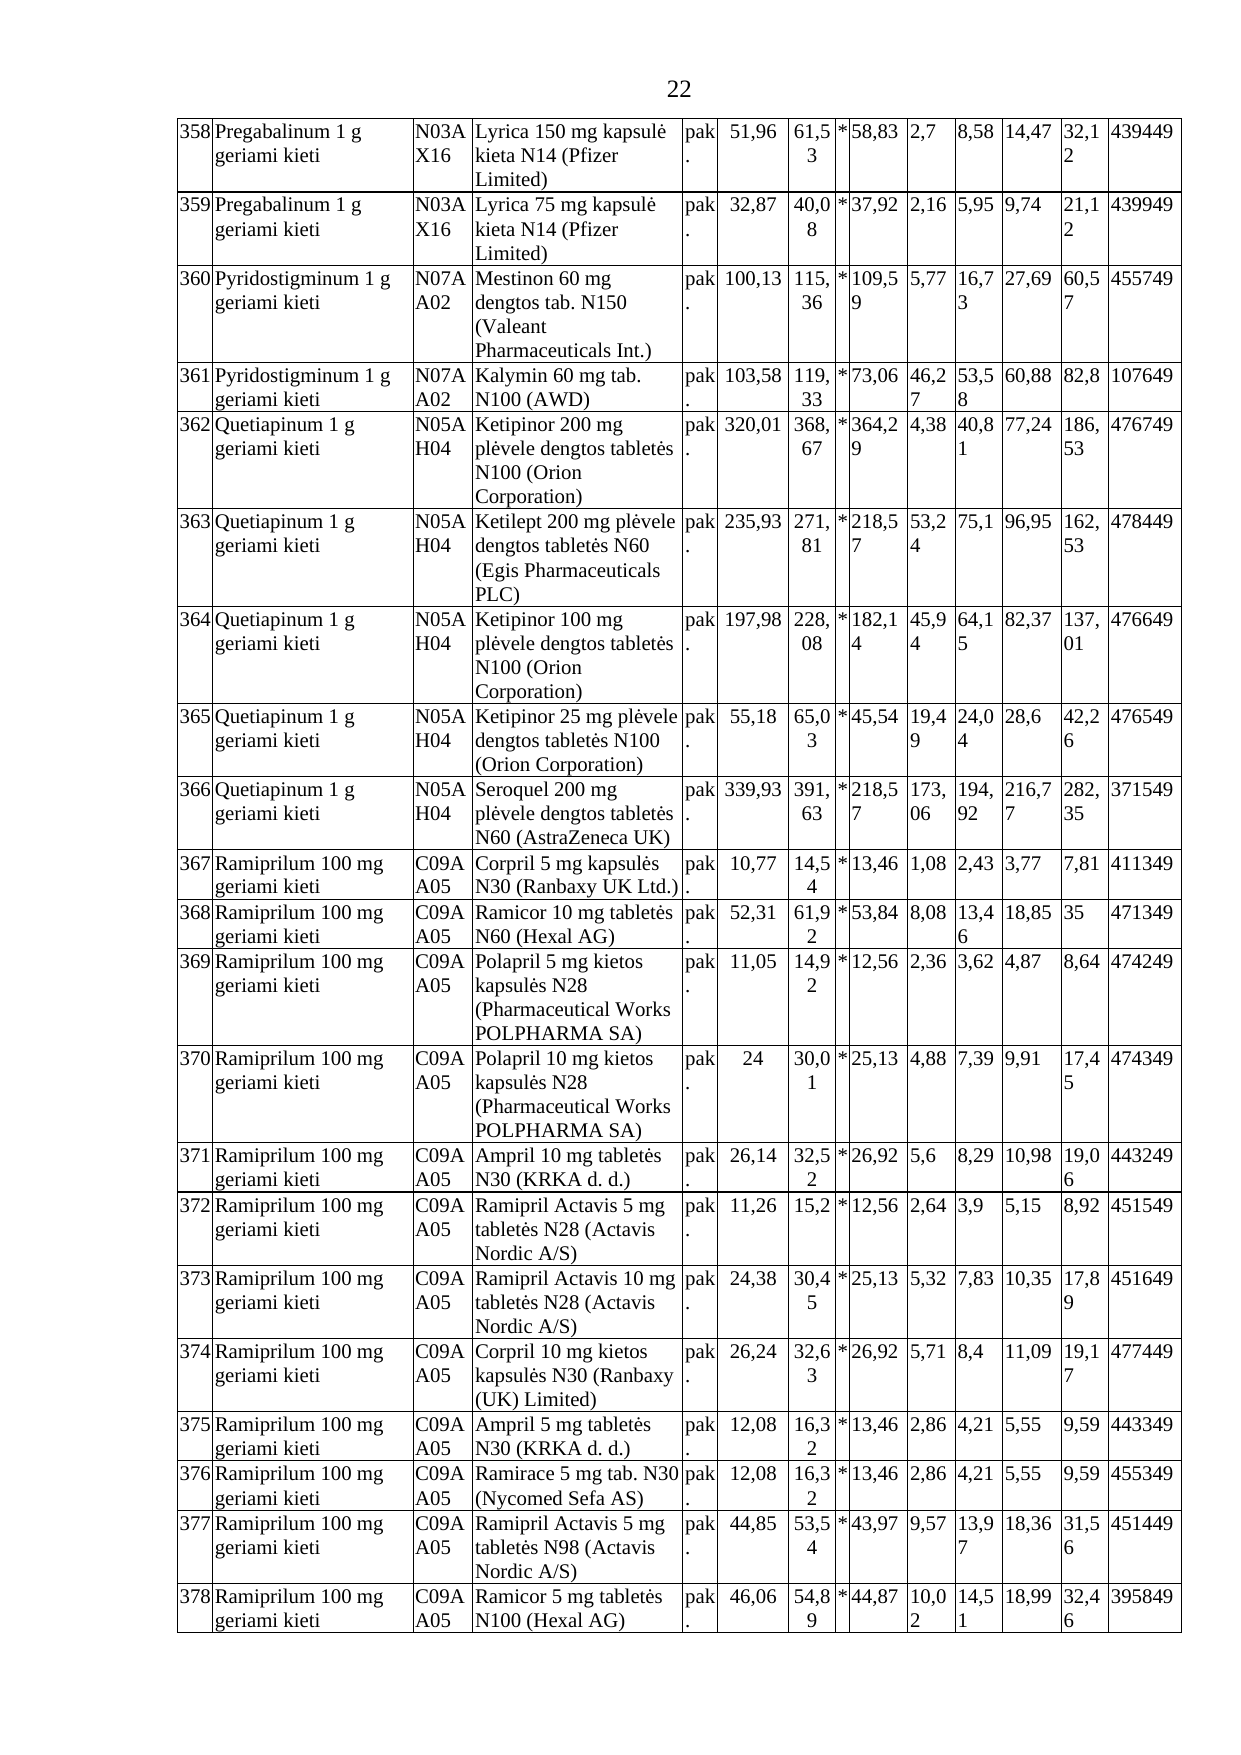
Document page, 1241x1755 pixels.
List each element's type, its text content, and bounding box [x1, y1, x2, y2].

table_cell 235,93 [718, 509, 788, 606]
table_cell 4,21 [956, 1461, 1002, 1509]
table_cell 25,13 [850, 1046, 907, 1142]
table_cell * [836, 1412, 849, 1460]
table_cell Ketipinor 100 mg plėvele dengtos tabletės N100 (Orion Corporation) [473, 607, 682, 703]
table_cell 320,01 [718, 412, 788, 508]
table_cell C09AA05 [414, 1584, 472, 1632]
table_cell 13,46 [850, 850, 907, 898]
table_cell 45,54 [850, 704, 907, 776]
table_cell pak. [683, 1511, 717, 1583]
table_cell 5,55 [1003, 1461, 1061, 1509]
table_cell Ramiprilum 100 mg geriami kieti [213, 1412, 413, 1460]
table_cell Corpril 10 mg kietos kapsulės N30 (Ranbaxy (UK) Limited) [473, 1339, 682, 1411]
table_cell 32,52 [789, 1143, 835, 1191]
table_cell Ramiprilum 100 mg geriami kieti [213, 949, 413, 1045]
table_cell 12,08 [718, 1461, 788, 1509]
table_cell N05AH04 [414, 607, 472, 703]
table_cell 2,36 [908, 949, 955, 1045]
table_cell Pregabalinum 1 g geriami kieti [213, 119, 413, 191]
table_cell 359 [178, 193, 212, 264]
table_cell 478449 [1109, 509, 1181, 606]
table_cell pak. [683, 193, 717, 264]
table_cell 12,56 [850, 949, 907, 1045]
table_cell * [836, 704, 849, 776]
table_cell pak. [683, 1266, 717, 1338]
table_cell 77,24 [1003, 412, 1061, 508]
table_cell * [836, 193, 849, 264]
table_cell * [836, 412, 849, 508]
table_cell 10,77 [718, 850, 788, 898]
table_cell 2,64 [908, 1193, 955, 1265]
table_cell 375 [178, 1412, 212, 1460]
table_cell pak. [683, 949, 717, 1045]
table_cell 2,16 [908, 193, 955, 264]
table_cell Kalymin 60 mg tab. N100 (AWD) [473, 363, 682, 411]
table_cell 25,13 [850, 1266, 907, 1338]
table_cell C09AA05 [414, 1143, 472, 1191]
table_cell 369 [178, 949, 212, 1045]
table_cell 5,55 [1003, 1412, 1061, 1460]
table_cell pak. [683, 900, 717, 948]
table_cell 24,38 [718, 1266, 788, 1338]
table_cell 26,92 [850, 1339, 907, 1411]
table_cell * [836, 1046, 849, 1142]
table_cell 5,32 [908, 1266, 955, 1338]
table_cell Ramiprilum 100 mg geriami kieti [213, 1266, 413, 1338]
table_cell pak. [683, 412, 717, 508]
table_cell 474349 [1109, 1046, 1181, 1142]
table_cell 339,93 [718, 777, 788, 849]
table_cell Lyrica 150 mg kapsulė kieta N14 (Pfizer Limited) [473, 119, 682, 191]
table_cell 32,12 [1062, 119, 1108, 191]
table_cell 21,12 [1062, 193, 1108, 264]
table_cell 19,06 [1062, 1143, 1108, 1191]
table_cell 194,92 [956, 777, 1002, 849]
table_cell 216,77 [1003, 777, 1061, 849]
table_cell pak. [683, 363, 717, 411]
table_cell Ramipril Actavis 5 mg tabletės N98 (Actavis Nordic A/S) [473, 1511, 682, 1583]
table_cell * [836, 1266, 849, 1338]
table_cell C09AA05 [414, 1511, 472, 1583]
table_cell 19,17 [1062, 1339, 1108, 1411]
table_cell 451449 [1109, 1511, 1181, 1583]
table_cell N05AH04 [414, 777, 472, 849]
table_cell 14,92 [789, 949, 835, 1045]
table_cell Ramicor 5 mg tabletės N100 (Hexal AG) [473, 1584, 682, 1632]
table_cell pak. [683, 1339, 717, 1411]
table_cell 45,94 [908, 607, 955, 703]
table_cell 391,63 [789, 777, 835, 849]
table_cell pak. [683, 1584, 717, 1632]
table_cell Quetiapinum 1 g geriami kieti [213, 509, 413, 606]
table_cell 476549 [1109, 704, 1181, 776]
table_cell 186,53 [1062, 412, 1108, 508]
table_cell * [836, 509, 849, 606]
table_cell 28,6 [1003, 704, 1061, 776]
table_cell Ramiprilum 100 mg geriami kieti [213, 850, 413, 898]
table_cell 55,18 [718, 704, 788, 776]
table_cell Ramirace 5 mg tab. N30 (Nycomed Sefa AS) [473, 1461, 682, 1509]
table_cell 358 [178, 119, 212, 191]
table_cell 443249 [1109, 1143, 1181, 1191]
table_cell Quetiapinum 1 g geriami kieti [213, 777, 413, 849]
table_cell * [836, 119, 849, 191]
table_cell 5,15 [1003, 1193, 1061, 1265]
table_cell 3,9 [956, 1193, 1002, 1265]
table_cell 12,56 [850, 1193, 907, 1265]
table_cell N03AX16 [414, 119, 472, 191]
table_cell pak. [683, 1193, 717, 1265]
table_cell 10,02 [908, 1584, 955, 1632]
table_cell 40,08 [789, 193, 835, 264]
table_cell 17,89 [1062, 1266, 1108, 1338]
table_cell 18,36 [1003, 1511, 1061, 1583]
table_cell 395849 [1109, 1584, 1181, 1632]
table_cell 115,36 [789, 266, 835, 362]
table_cell 218,57 [850, 777, 907, 849]
table_cell 376 [178, 1461, 212, 1509]
table_cell N03AX16 [414, 193, 472, 264]
table_cell 367 [178, 850, 212, 898]
table_cell 42,26 [1062, 704, 1108, 776]
table_cell 64,15 [956, 607, 1002, 703]
table_cell * [836, 949, 849, 1045]
table_cell Seroquel 200 mg plėvele dengtos tabletės N60 (AstraZeneca UK) [473, 777, 682, 849]
table_cell N05AH04 [414, 509, 472, 606]
table_cell 471349 [1109, 900, 1181, 948]
table_cell 5,77 [908, 266, 955, 362]
table_cell 197,98 [718, 607, 788, 703]
table_cell 58,83 [850, 119, 907, 191]
table_cell 370 [178, 1046, 212, 1142]
table_cell 7,81 [1062, 850, 1108, 898]
table_cell 9,59 [1062, 1461, 1108, 1509]
table_cell 11,09 [1003, 1339, 1061, 1411]
table_cell 363 [178, 509, 212, 606]
table_cell pak. [683, 266, 717, 362]
table_cell 11,26 [718, 1193, 788, 1265]
table_cell 13,97 [956, 1511, 1002, 1583]
table_cell Pregabalinum 1 g geriami kieti [213, 193, 413, 264]
table_cell Ampril 5 mg tabletės N30 (KRKA d. d.) [473, 1412, 682, 1460]
table_cell pak. [683, 119, 717, 191]
table_cell 32,46 [1062, 1584, 1108, 1632]
table_cell 451549 [1109, 1193, 1181, 1265]
table_cell * [836, 607, 849, 703]
table_cell Ketipinor 200 mg plėvele dengtos tabletės N100 (Orion Corporation) [473, 412, 682, 508]
table_cell 377 [178, 1511, 212, 1583]
table_cell 96,95 [1003, 509, 1061, 606]
table_cell 2,86 [908, 1412, 955, 1460]
table_cell Ramiprilum 100 mg geriami kieti [213, 1461, 413, 1509]
table_cell 373 [178, 1266, 212, 1338]
table_cell 37,92 [850, 193, 907, 264]
table_cell 8,29 [956, 1143, 1002, 1191]
table_cell * [836, 1143, 849, 1191]
table_cell 182,14 [850, 607, 907, 703]
table_cell 11,05 [718, 949, 788, 1045]
table_cell 32,63 [789, 1339, 835, 1411]
table_cell 7,83 [956, 1266, 1002, 1338]
table_cell 16,73 [956, 266, 1002, 362]
table_cell N05AH04 [414, 704, 472, 776]
table_cell 24 [718, 1046, 788, 1142]
table_cell 12,08 [718, 1412, 788, 1460]
table_cell * [836, 1584, 849, 1632]
table_cell 371549 [1109, 777, 1181, 849]
table_cell pak. [683, 509, 717, 606]
table_cell N07AA02 [414, 363, 472, 411]
table_cell pak. [683, 777, 717, 849]
table_cell Pyridostigminum 1 g geriami kieti [213, 363, 413, 411]
table_cell 9,74 [1003, 193, 1061, 264]
table_cell 60,88 [1003, 363, 1061, 411]
table_cell 7,39 [956, 1046, 1002, 1142]
table_cell 3,77 [1003, 850, 1061, 898]
table_cell 10,35 [1003, 1266, 1061, 1338]
table_cell Ketilept 200 mg plėvele dengtos tabletės N60 (Egis Pharmaceuticals PLC) [473, 509, 682, 606]
table_cell 16,32 [789, 1461, 835, 1509]
table_cell 477449 [1109, 1339, 1181, 1411]
table_cell 374 [178, 1339, 212, 1411]
table_cell C09AA05 [414, 1412, 472, 1460]
table_cell 476749 [1109, 412, 1181, 508]
table_cell 173,06 [908, 777, 955, 849]
table_cell * [836, 363, 849, 411]
table_cell * [836, 1461, 849, 1509]
table_cell 228,08 [789, 607, 835, 703]
table_cell 455749 [1109, 266, 1181, 362]
table_cell 19,49 [908, 704, 955, 776]
table_cell 4,88 [908, 1046, 955, 1142]
table_cell 8,92 [1062, 1193, 1108, 1265]
table_cell 15,2 [789, 1193, 835, 1265]
table_cell 82,37 [1003, 607, 1061, 703]
table_cell 451649 [1109, 1266, 1181, 1338]
table_cell 2,43 [956, 850, 1002, 898]
table_cell 5,6 [908, 1143, 955, 1191]
table_cell 46,06 [718, 1584, 788, 1632]
table_cell 361 [178, 363, 212, 411]
table_cell 44,85 [718, 1511, 788, 1583]
table_cell * [836, 1193, 849, 1265]
table_cell 364 [178, 607, 212, 703]
table_cell 26,92 [850, 1143, 907, 1191]
table_cell 5,71 [908, 1339, 955, 1411]
table_cell Ramipril Actavis 5 mg tabletės N28 (Actavis Nordic A/S) [473, 1193, 682, 1265]
table_cell 16,32 [789, 1412, 835, 1460]
table_cell 365 [178, 704, 212, 776]
table_cell 43,97 [850, 1511, 907, 1583]
table_cell pak. [683, 607, 717, 703]
table_cell 271,81 [789, 509, 835, 606]
table_cell 3,62 [956, 949, 1002, 1045]
table_cell 443349 [1109, 1412, 1181, 1460]
table_cell C09AA05 [414, 1266, 472, 1338]
table_cell C09AA05 [414, 900, 472, 948]
table_cell 60,57 [1062, 266, 1108, 362]
table_cell * [836, 777, 849, 849]
table_cell 14,51 [956, 1584, 1002, 1632]
table_cell 44,87 [850, 1584, 907, 1632]
table_cell 4,87 [1003, 949, 1061, 1045]
table_cell 24,04 [956, 704, 1002, 776]
table_cell pak. [683, 850, 717, 898]
table_cell 474249 [1109, 949, 1181, 1045]
table_cell * [836, 1339, 849, 1411]
table_cell 364,29 [850, 412, 907, 508]
table_cell * [836, 1511, 849, 1583]
table_cell C09AA05 [414, 1339, 472, 1411]
table_cell 18,85 [1003, 900, 1061, 948]
table_cell 372 [178, 1193, 212, 1265]
table_cell 61,92 [789, 900, 835, 948]
table_cell 9,57 [908, 1511, 955, 1583]
table_cell 75,1 [956, 509, 1002, 606]
table_cell 53,84 [850, 900, 907, 948]
table_cell 371 [178, 1143, 212, 1191]
table_cell * [836, 900, 849, 948]
table_cell pak. [683, 1412, 717, 1460]
table_cell 1,08 [908, 850, 955, 898]
table_cell 103,58 [718, 363, 788, 411]
table_cell 362 [178, 412, 212, 508]
table_cell 53,58 [956, 363, 1002, 411]
table_cell 218,57 [850, 509, 907, 606]
table_cell 368,67 [789, 412, 835, 508]
table_cell 65,03 [789, 704, 835, 776]
table_cell 366 [178, 777, 212, 849]
table_cell Polapril 10 mg kietos kapsulės N28 (Pharmaceutical Works POLPHARMA SA) [473, 1046, 682, 1142]
table_cell Ramiprilum 100 mg geriami kieti [213, 1339, 413, 1411]
table_cell C09AA05 [414, 850, 472, 898]
table_cell pak. [683, 1046, 717, 1142]
table_cell 51,96 [718, 119, 788, 191]
table_cell 30,01 [789, 1046, 835, 1142]
table_cell 2,86 [908, 1461, 955, 1509]
table_cell 18,99 [1003, 1584, 1061, 1632]
table_cell 14,47 [1003, 119, 1061, 191]
table_cell Pyridostigminum 1 g geriami kieti [213, 266, 413, 362]
table_cell 31,56 [1062, 1511, 1108, 1583]
table_cell Ramicor 10 mg tabletės N60 (Hexal AG) [473, 900, 682, 948]
table_cell 100,13 [718, 266, 788, 362]
table_cell 5,95 [956, 193, 1002, 264]
table_cell N07AA02 [414, 266, 472, 362]
table_cell 35 [1062, 900, 1108, 948]
table_cell 378 [178, 1584, 212, 1632]
table_cell 46,27 [908, 363, 955, 411]
table_cell Polapril 5 mg kietos kapsulės N28 (Pharmaceutical Works POLPHARMA SA) [473, 949, 682, 1045]
table_cell C09AA05 [414, 1193, 472, 1265]
table_cell Ketipinor 25 mg plėvele dengtos tabletės N100 (Orion Corporation) [473, 704, 682, 776]
table_cell 61,53 [789, 119, 835, 191]
table_cell Ramiprilum 100 mg geriami kieti [213, 900, 413, 948]
table_cell 13,46 [850, 1412, 907, 1460]
table_cell 8,4 [956, 1339, 1002, 1411]
table_cell 9,91 [1003, 1046, 1061, 1142]
table_cell 2,7 [908, 119, 955, 191]
table_cell pak. [683, 1143, 717, 1191]
table_cell 439949 [1109, 193, 1181, 264]
table_cell 109,59 [850, 266, 907, 362]
table_cell 40,81 [956, 412, 1002, 508]
table_cell 107649 [1109, 363, 1181, 411]
table_cell 162,53 [1062, 509, 1108, 606]
table_cell 53,54 [789, 1511, 835, 1583]
table_cell Ramiprilum 100 mg geriami kieti [213, 1511, 413, 1583]
table_cell 52,31 [718, 900, 788, 948]
table_cell 54,89 [789, 1584, 835, 1632]
table_cell 8,64 [1062, 949, 1108, 1045]
table_cell 27,69 [1003, 266, 1061, 362]
table_cell 82,8 [1062, 363, 1108, 411]
table_cell Ramiprilum 100 mg geriami kieti [213, 1584, 413, 1632]
table_cell 30,45 [789, 1266, 835, 1338]
table_cell 439449 [1109, 119, 1181, 191]
table_cell 282,35 [1062, 777, 1108, 849]
table_cell Ramipril Actavis 10 mg tabletės N28 (Actavis Nordic A/S) [473, 1266, 682, 1338]
table_cell C09AA05 [414, 1046, 472, 1142]
table_cell Ramiprilum 100 mg geriami kieti [213, 1046, 413, 1142]
table_cell Ampril 10 mg tabletės N30 (KRKA d. d.) [473, 1143, 682, 1191]
table_cell * [836, 266, 849, 362]
table_cell 476649 [1109, 607, 1181, 703]
table_cell C09AA05 [414, 949, 472, 1045]
table_cell 119,33 [789, 363, 835, 411]
table_cell 13,46 [850, 1461, 907, 1509]
table_cell Mestinon 60 mg dengtos tab. N150 (Valeant Pharmaceuticals Int.) [473, 266, 682, 362]
table_cell 4,38 [908, 412, 955, 508]
table_cell Lyrica 75 mg kapsulė kieta N14 (Pfizer Limited) [473, 193, 682, 264]
table_cell 137,01 [1062, 607, 1108, 703]
table_cell 8,08 [908, 900, 955, 948]
table_cell 8,58 [956, 119, 1002, 191]
table_cell 73,06 [850, 363, 907, 411]
table_cell 368 [178, 900, 212, 948]
table_cell Corpril 5 mg kapsulės N30 (Ranbaxy UK Ltd.) [473, 850, 682, 898]
table_cell 32,87 [718, 193, 788, 264]
table_cell 14,54 [789, 850, 835, 898]
table_cell 411349 [1109, 850, 1181, 898]
table_cell Quetiapinum 1 g geriami kieti [213, 607, 413, 703]
table_cell C09AA05 [414, 1461, 472, 1509]
table_cell 13,46 [956, 900, 1002, 948]
table_cell 26,14 [718, 1143, 788, 1191]
table_cell Quetiapinum 1 g geriami kieti [213, 704, 413, 776]
table_cell * [836, 850, 849, 898]
table_cell 360 [178, 266, 212, 362]
table_cell 455349 [1109, 1461, 1181, 1509]
table_cell pak. [683, 704, 717, 776]
table_cell 26,24 [718, 1339, 788, 1411]
table_cell N05AH04 [414, 412, 472, 508]
table_cell 17,45 [1062, 1046, 1108, 1142]
table_cell 4,21 [956, 1412, 1002, 1460]
table_cell Ramiprilum 100 mg geriami kieti [213, 1193, 413, 1265]
table_cell Quetiapinum 1 g geriami kieti [213, 412, 413, 508]
table_cell 10,98 [1003, 1143, 1061, 1191]
table_cell 9,59 [1062, 1412, 1108, 1460]
table_cell Ramiprilum 100 mg geriami kieti [213, 1143, 413, 1191]
table_cell 53,24 [908, 509, 955, 606]
table_cell pak. [683, 1461, 717, 1509]
